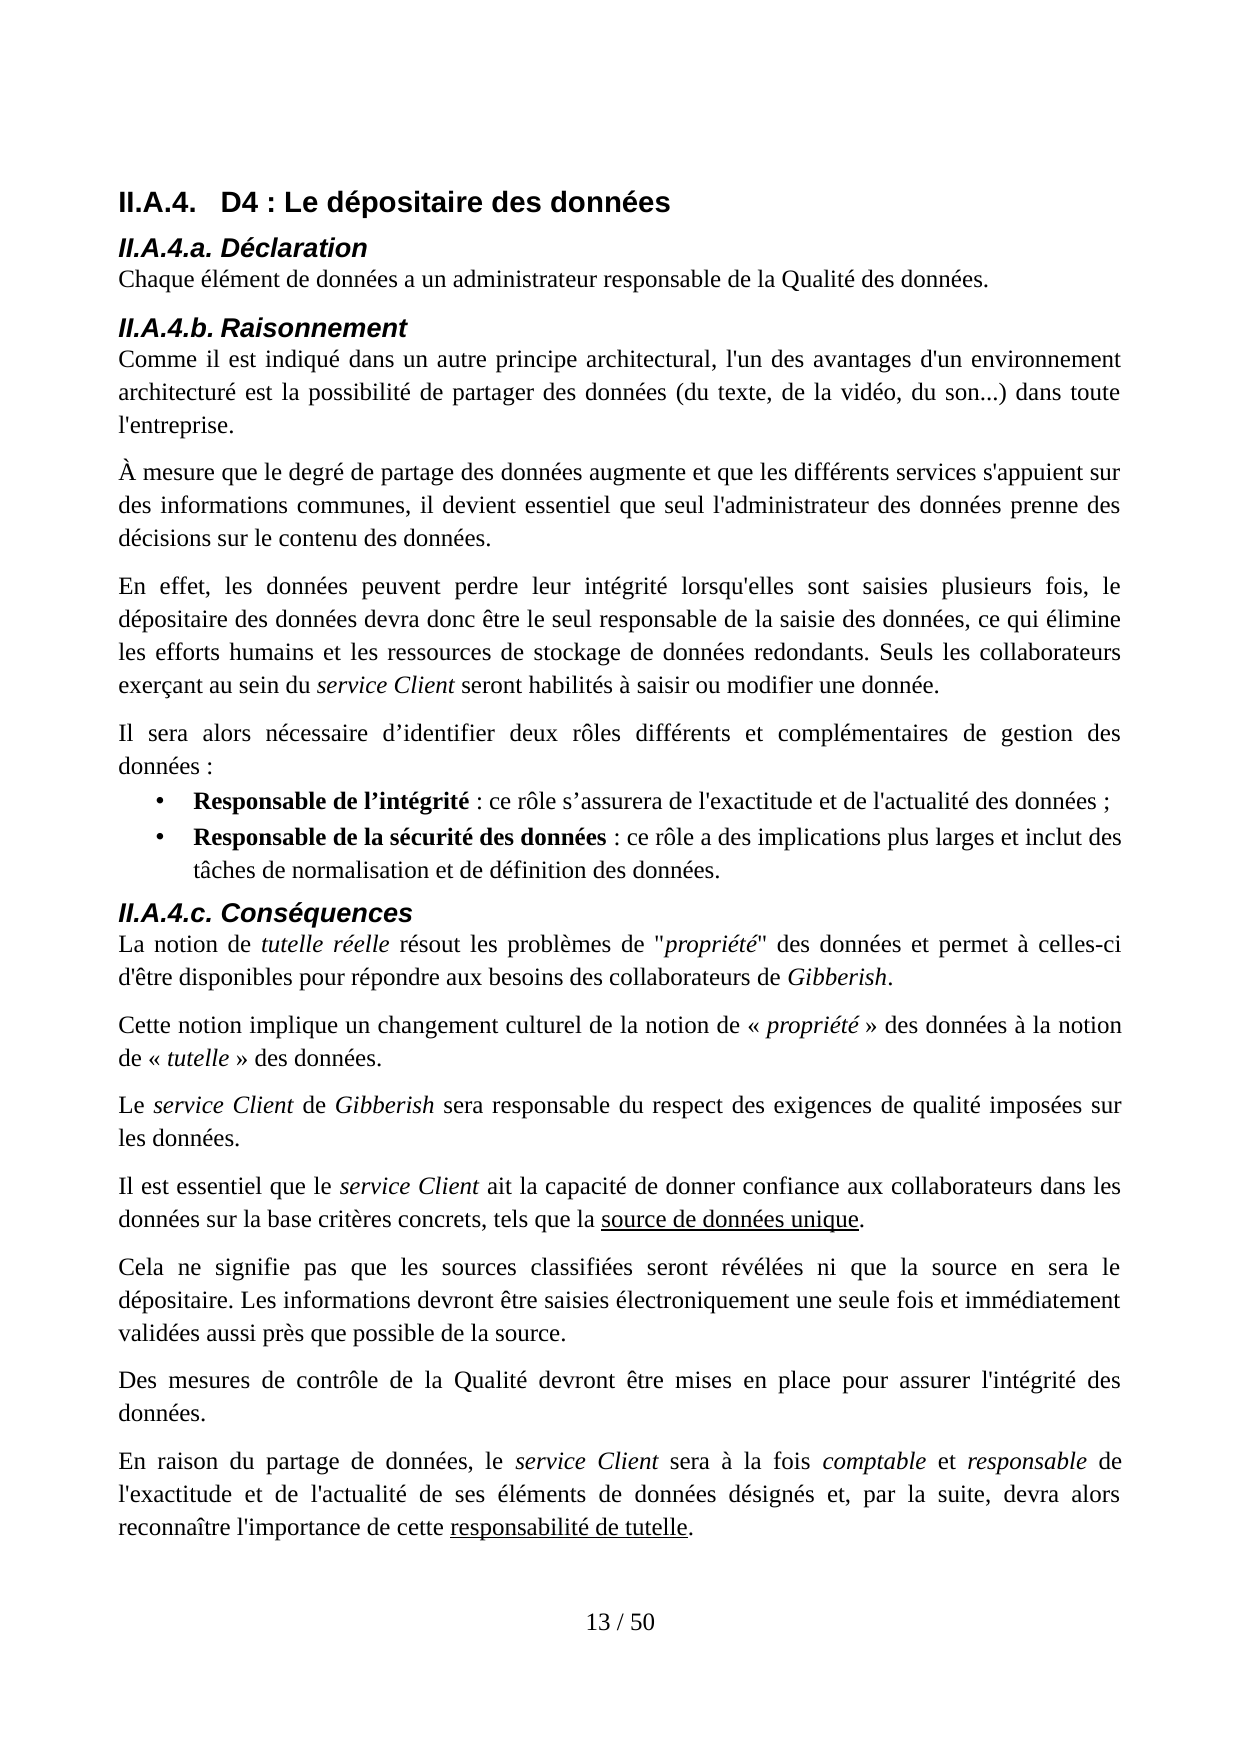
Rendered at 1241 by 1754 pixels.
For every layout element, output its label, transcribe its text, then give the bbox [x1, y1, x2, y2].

text Cette notion implique un changement culturel de la notion de « propriété » des données à la notion de « tutelle » des données. [118, 1010, 1122, 1072]
text La notion de tutelle réelle résout les problèmes de "propriété" des données et permet à celles-ci d'être disponibles pour répondre aux besoins des collaborateurs de Gibberish. [118, 929, 1122, 991]
text En raison du partage de données, le service Client sera à la fois comptable et responsable de l'exactitude et de l'actualité de ses éléments de données désignés et, par la suite, devra alors reconnaître l'importance de cette responsabilité de tutelle. [118, 1446, 1122, 1541]
text À mesure que le degré de partage des données augmente et que les différents services s'appuient sur des informations communes, il devient essentiel que seul l'administrateur des données prenne des décisions sur le contenu des données. [118, 457, 1122, 552]
text Comme il est indiqué dans un autre principe architectural, l'un des avantages d'un environnement architecturé est la possibilité de partager des données (du texte, de la vidéo, du son...) dans toute l'entreprise. [118, 344, 1122, 438]
subtitle Conséquences [118, 897, 1122, 929]
subtitle Raisonnement [118, 312, 1122, 343]
text Il sera alors nécessaire d’identifier deux rôles différents et complémentaires de gestion des données : [118, 718, 1122, 779]
text En effet, les données peuvent perdre leur intégrité lorsqu'elles sont saisies plusieurs fois, le dépositaire des données devra donc être le seul responsable de la saisie des données, ce qui élimine les efforts humains et les ressources de stockage de données redondants. Seuls les collaborateurs exerçant au sein du service Client seront habilités à saisir ou modifier une donnée. [118, 571, 1122, 699]
text Il est essentiel que le service Client ait la capacité de donner confiance aux collaborateurs dans les données sur la base critères concrets, tels que la source de données unique. [118, 1171, 1122, 1233]
text Des mesures de contrôle de la Qualité devront être mises en place pour assurer l'intégrité des données. [118, 1365, 1122, 1427]
text Cela ne signifie pas que les sources classifiées seront révélées ni que la source en sera le dépositaire. Les informations devront être saisies électroniquement une seule fois et immédiatement validées aussi près que possible de la source. [118, 1252, 1122, 1347]
text Le service Client de Gibberish sera responsable du respect des exigences de qualité imposées sur les données. [118, 1091, 1122, 1152]
text Chaque élément de données a un administrateur responsable de la Qualité des données. [118, 264, 1122, 292]
list Responsable de l’intégrité : ce rôle s’assurera de l'exactitude et de l'actualité des données ; [156, 786, 1122, 815]
subtitle D4 : Le dépositaire des données [118, 185, 1122, 219]
subtitle Déclaration [118, 232, 1122, 263]
list Responsable de la sécurité des données : ce rôle a des implications plus larges et inclut des tâches de normalisation et de définition des données. [156, 822, 1122, 884]
